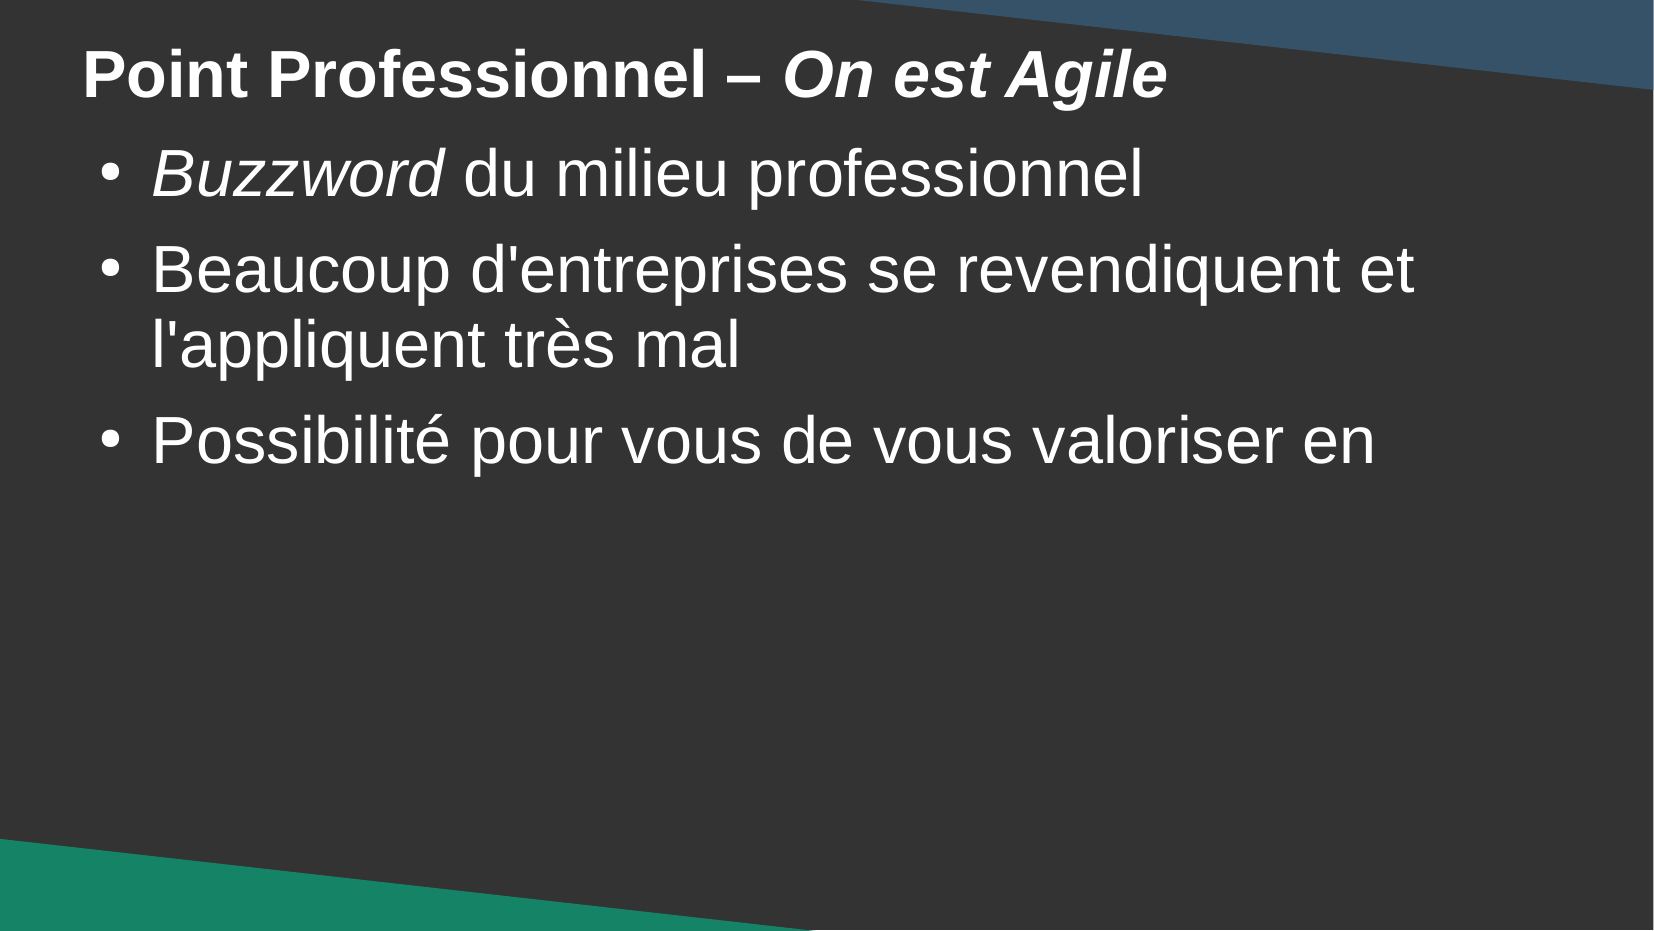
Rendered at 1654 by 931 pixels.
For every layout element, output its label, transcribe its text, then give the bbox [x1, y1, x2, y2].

text_box [0, 838, 816, 931]
text_box [857, 0, 1654, 90]
list Buzzword du milieu professionnel Beaucoup d'entreprises se revendiquent et l'appliquent très mal Possibilité pour vous de vous valoriser en [80, 135, 1605, 745]
title Point Professionnel – On est Agile [82, 37, 1571, 122]
